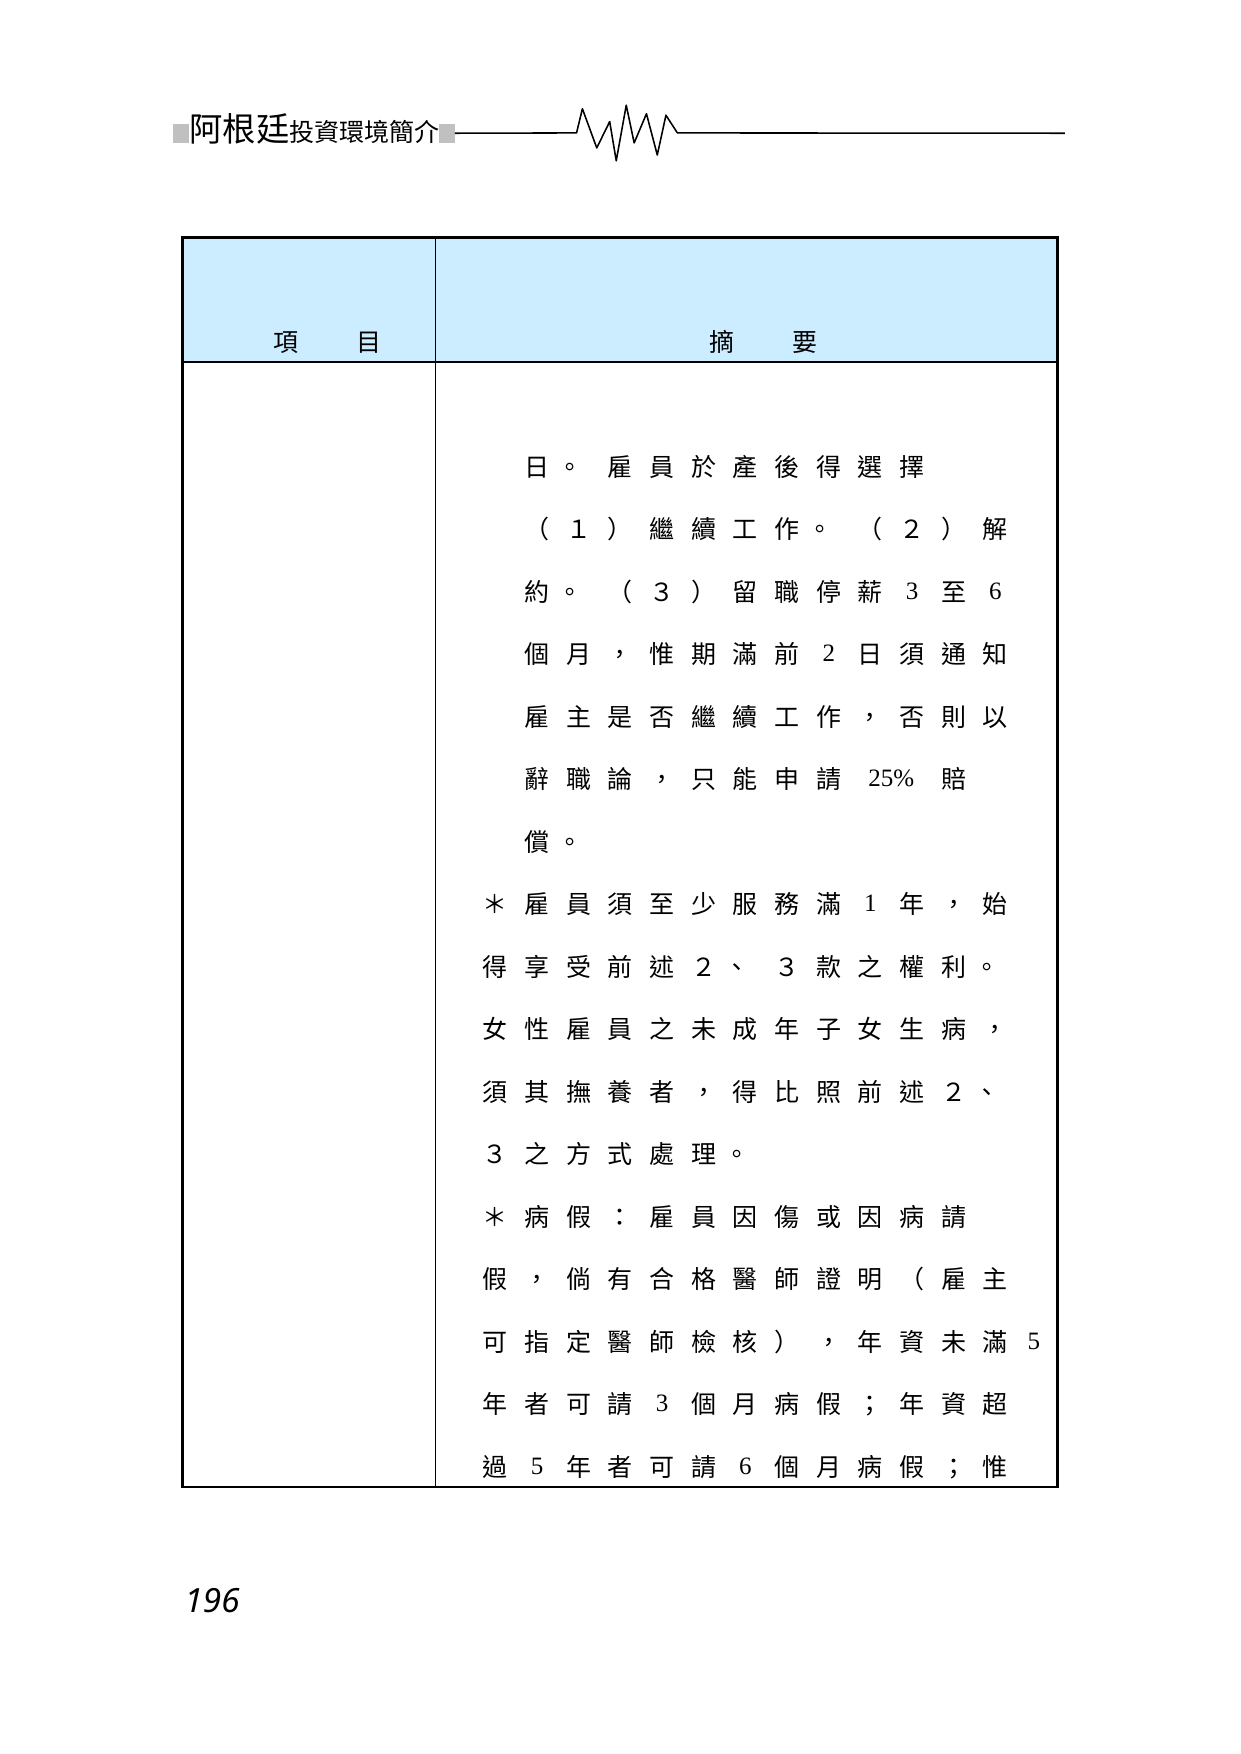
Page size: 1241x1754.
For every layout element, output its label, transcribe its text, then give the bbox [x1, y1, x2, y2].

table_cell [184, 363, 435, 1486]
table_header 項 目 [184, 239, 435, 361]
table_cell 日。雇員於產後得選擇（１）繼續工作。（２）解約。（３）留職停薪3至6個月，惟期滿前2日須通知雇主是否繼續工作，否則以辭職論，只能申請25%賠償。 ＊雇員須至少服務滿1年，始得享受前述２、３款之權利。女性雇員之未成年子女生病，須其撫養者，得比照前述２、３之方式處理。 ＊病假：雇員因傷或因病請假，倘有合格醫師證明（雇主可指定醫師檢核），年資未滿5年者可請3個月病假；年資超過5年者可請6個月病假；惟 [436, 363, 1056, 1486]
table_header 摘 要 [436, 239, 1056, 361]
